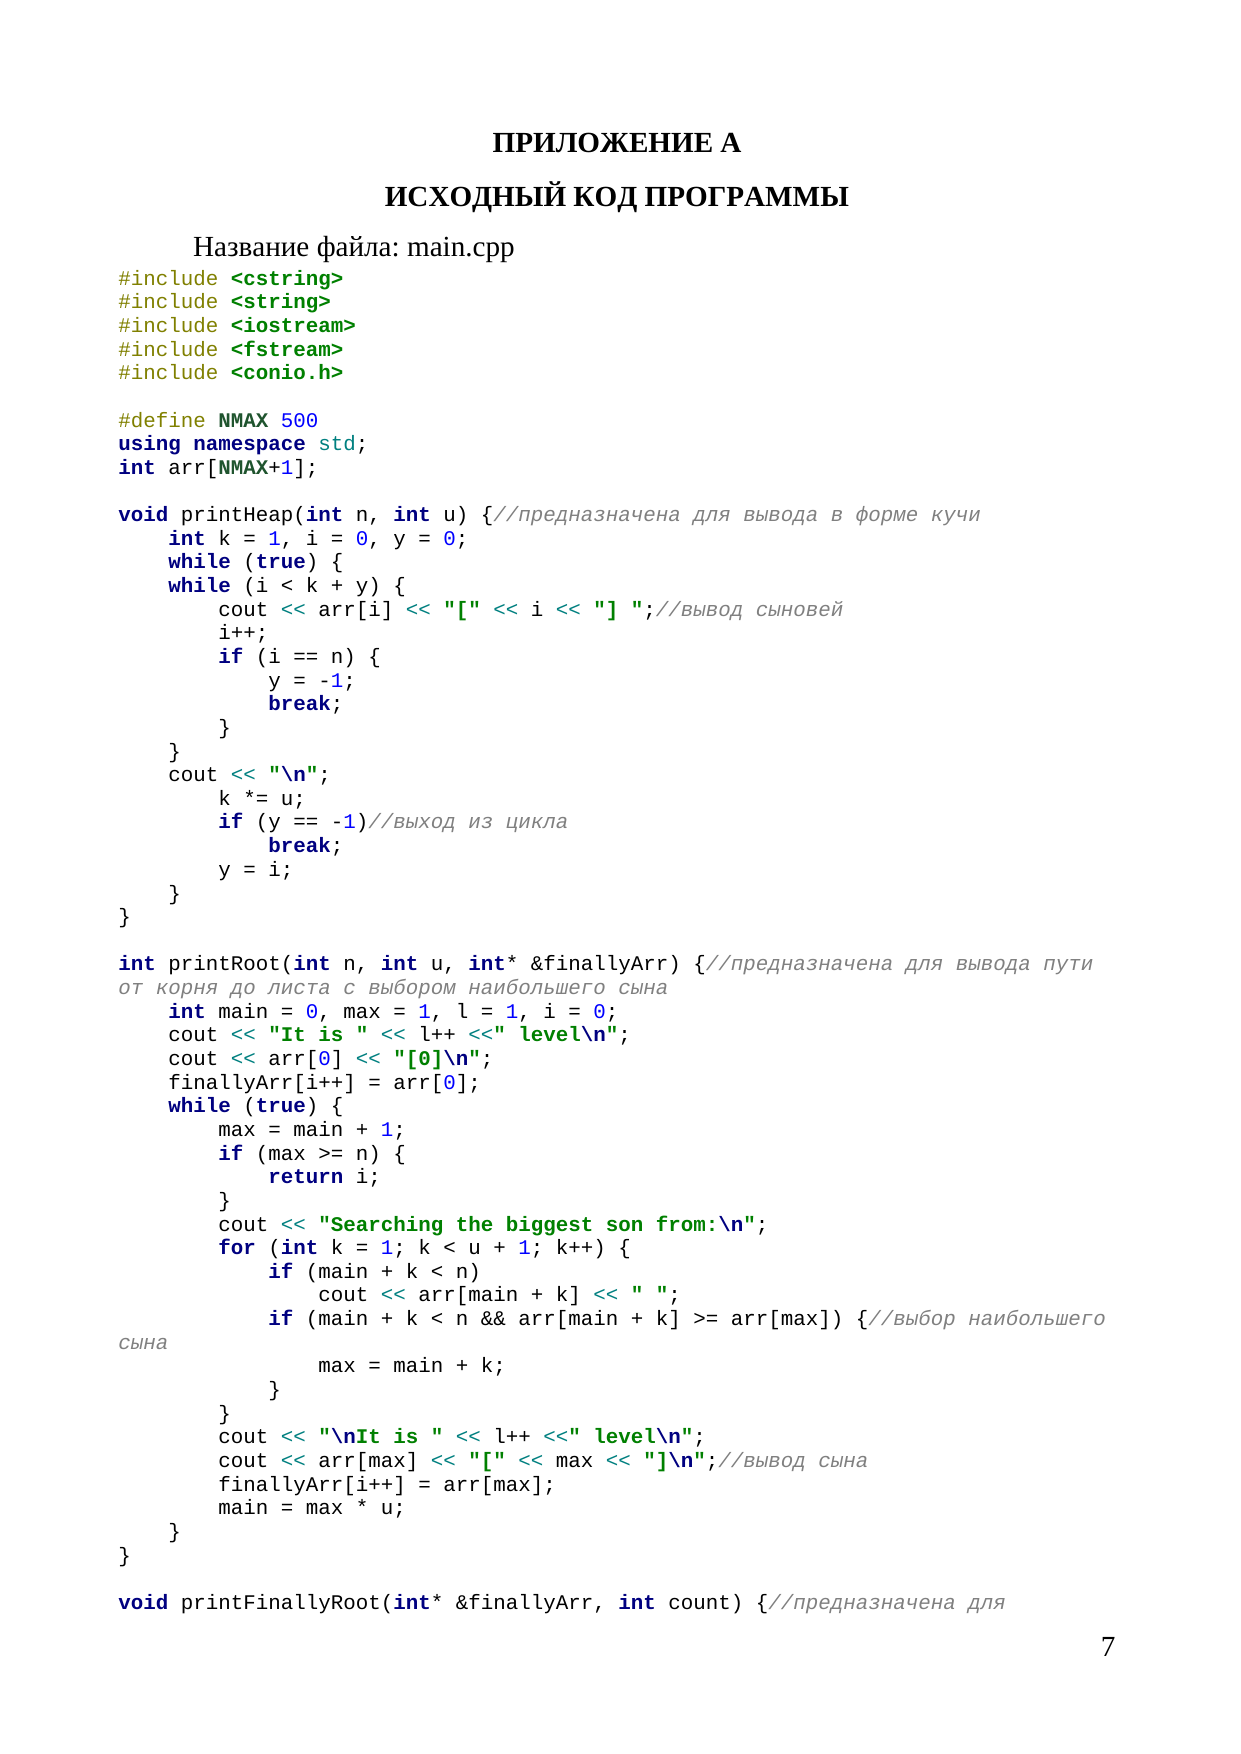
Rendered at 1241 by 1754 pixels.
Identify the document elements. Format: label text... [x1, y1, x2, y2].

text Название файла: main.cpp [193, 229, 1122, 263]
text #include <cstring> #include <string> #include <iostream> #include <fstream> #include <conio.h> #define NMAX 500 using namespace std; int arr[NMAX+1]; void printHeap(int n, int u) {//предназначена для вывода в форме кучи int k = 1, i = 0, y = 0; while (true) { while (i < k + y) { cout << arr[i] << "[" << i << "] ";//вывод сыновей i++; if (i == n) { y = -1; break; } } cout << "\n"; k *= u; if (y == -1)//выход из цикла break; y = i; } } int printRoot(int n, int u, int* &finallyArr) {//предназначена для вывода пути от корня до листа с выбором наибольшего сына int main = 0, max = 1, l = 1, i = 0; cout << "It is " << l++ <<" level\n"; cout << arr[0] << "[0]\n"; finallyArr[i++] = arr[0]; while (true) { max = main + 1; if (max >= n) { return i; } cout << "Searching the biggest son from:\n"; for (int k = 1; k < u + 1; k++) { if (main + k < n) cout << arr[main + k] << " "; if (main + k < n && arr[main + k] >= arr[max]) {//выбор наибольшего сына max = main + k; } } cout << "\nIt is " << l++ <<" level\n"; cout << arr[max] << "[" << max << "]\n";//вывод сына finallyArr[i++] = arr[max]; main = max * u; } } void printFinallyRoot(int* &finallyArr, int count) {//предназначена для [118, 268, 1122, 1616]
text ПРИЛОЖЕНИЕ А [193, 125, 1049, 159]
text ИСХОДНЫЙ КОД ПРОГРАММЫ [193, 179, 1048, 212]
